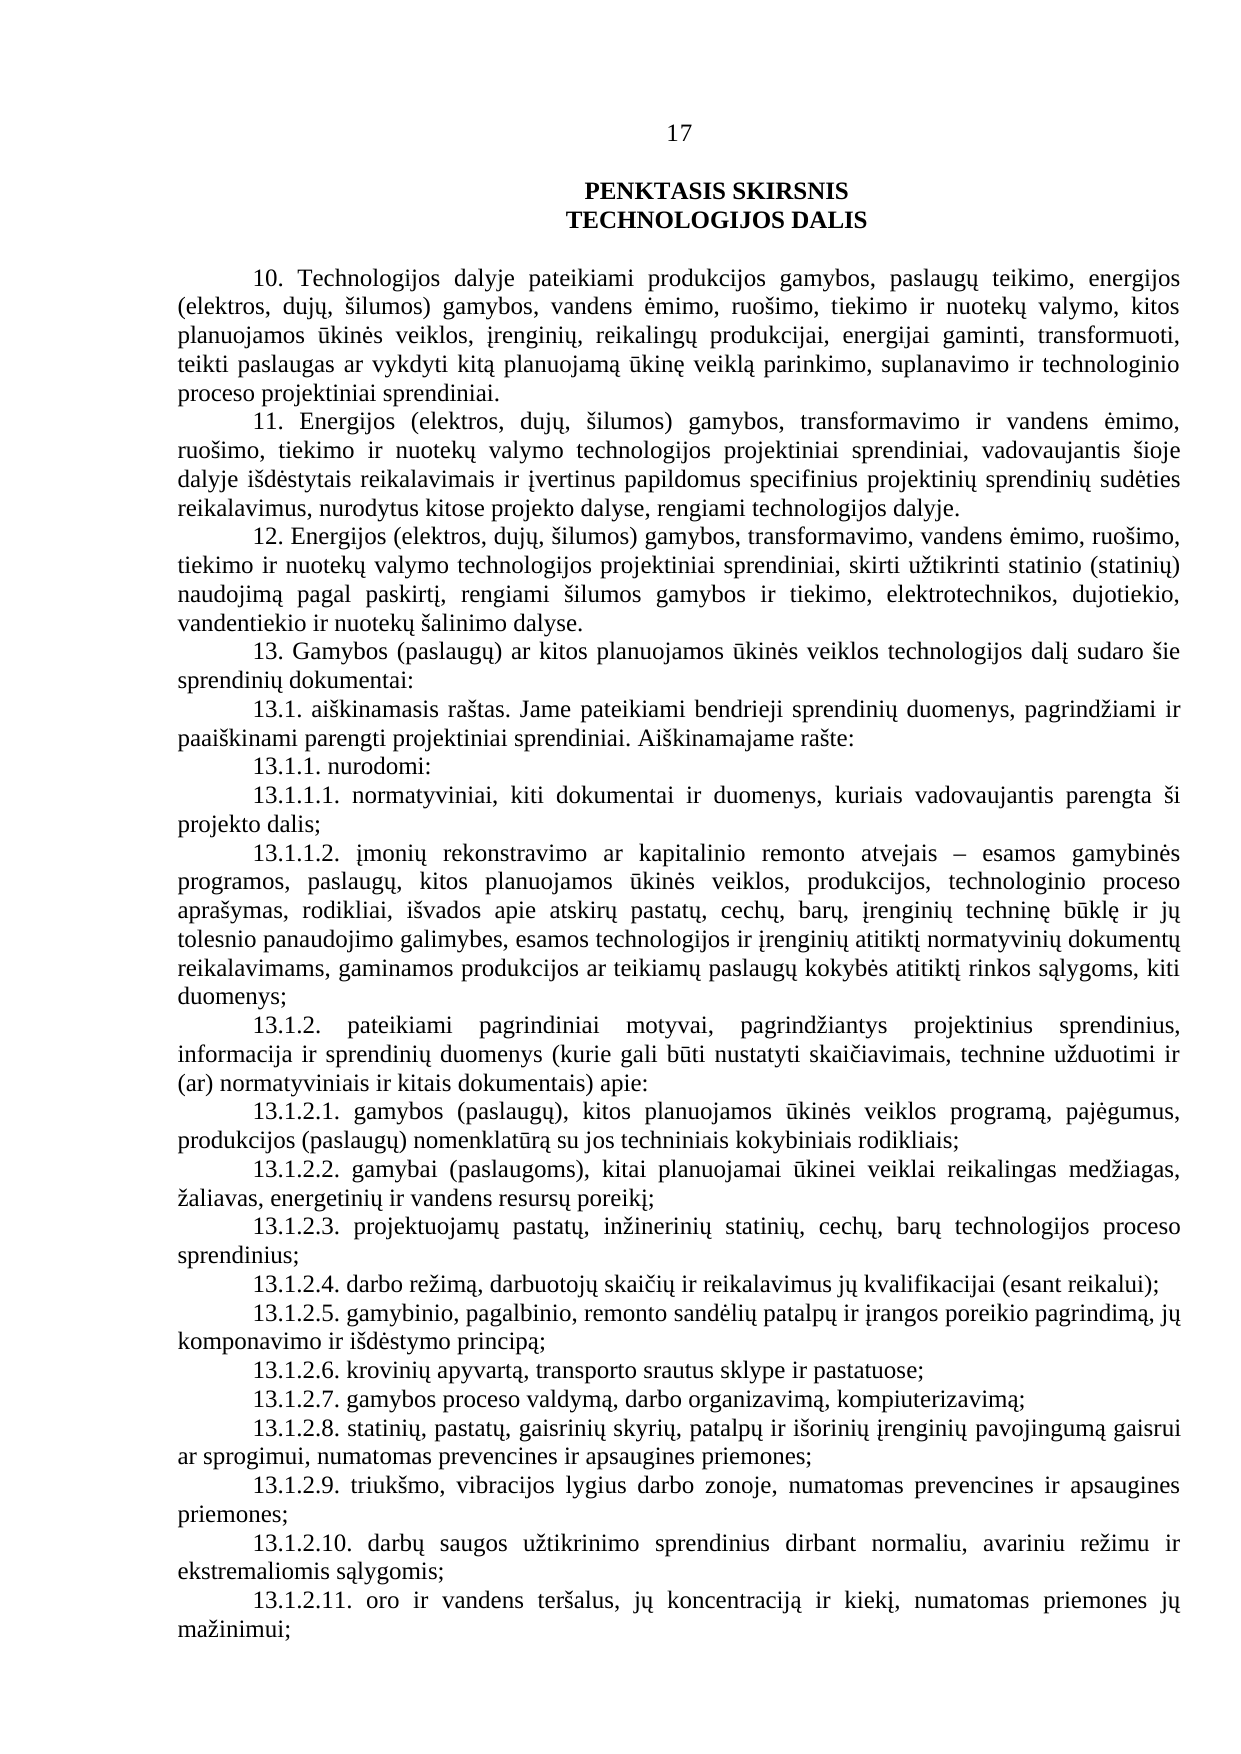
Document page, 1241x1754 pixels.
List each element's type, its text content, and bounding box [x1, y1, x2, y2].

text 13.1.2. pateikiami pagrindiniai motyvai, pagrindžiantys projektinius sprendinius, informacija ir sprendinių duomenys (kurie gali būti nustatyti skaičiavimais, technine užduotimi ir (ar) normatyviniais ir kitais dokumentais) apie: [177, 1010, 1181, 1096]
text 13.1.1.2. įmonių rekonstravimo ar kapitalinio remonto atvejais – esamos gamybinės programos, paslaugų, kitos planuojamos ūkinės veiklos, produkcijos, technologinio proceso aprašymas, rodikliai, išvados apie atskirų pastatų, cechų, barų, įrenginių techninę būklę ir jų tolesnio panaudojimo galimybes, esamos technologijos ir įrenginių atitiktį normatyvinių dokumentų reikalavimams, gaminamos produkcijos ar teikiamų paslaugų kokybės atitiktį rinkos sąlygoms, kiti duomenys; [177, 838, 1181, 1010]
text 13. Gamybos (paslaugų) ar kitos planuojamos ūkinės veiklos technologijos dalį sudaro šie sprendinių dokumentai: [177, 636, 1181, 694]
text 13.1.2.5. gamybinio, pagalbinio, remonto sandėlių patalpų ir įrangos poreikio pagrindimą, jų komponavimo ir išdėstymo principą; [177, 1298, 1181, 1355]
text 13.1. aiškinamasis raštas. Jame pateikiami bendrieji sprendinių duomenys, pagrindžiami ir paaiškinami parengti projektiniai sprendiniai. Aiškinamajame rašte: [177, 694, 1181, 751]
text 13.1.2.11. oro ir vandens teršalus, jų koncentraciją ir kiekį, numatomas priemones jų mažinimui; [177, 1585, 1181, 1643]
text 10. Technologijos dalyje pateikiami produkcijos gamybos, paslaugų teikimo, energijos (elektros, dujų, šilumos) gamybos, vandens ėmimo, ruošimo, tiekimo ir nuotekų valymo, kitos planuojamos ūkinės veiklos, įrenginių, reikalingų produkcijai, energijai gaminti, transformuoti, teikti paslaugas ar vykdyti kitą planuojamą ūkinę veiklą parinkimo, suplanavimo ir technologinio proceso projektiniai sprendiniai. [177, 263, 1181, 406]
text 12. Energijos (elektros, dujų, šilumos) gamybos, transformavimo, vandens ėmimo, ruošimo, tiekimo ir nuotekų valymo technologijos projektiniai sprendiniai, skirti užtikrinti statinio (statinių) naudojimą pagal paskirtį, rengiami šilumos gamybos ir tiekimo, elektrotechnikos, dujotiekio, vandentiekio ir nuotekų šalinimo dalyse. [177, 521, 1181, 636]
text 13.1.2.6. krovinių apyvartą, transporto srautus sklype ir pastatuose; [177, 1355, 1181, 1384]
text PENKTASIS SKIRSNIS [177, 176, 1181, 205]
text 13.1.2.9. triukšmo, vibracijos lygius darbo zonoje, numatomas prevencines ir apsaugines priemones; [177, 1470, 1181, 1528]
text 13.1.2.4. darbo režimą, darbuotojų skaičių ir reikalavimus jų kvalifikacijai (esant reikalui); [177, 1269, 1181, 1298]
text TECHNOLOGIJOS DALIS [177, 205, 1181, 234]
text 13.1.1. nurodomi: [177, 751, 1181, 780]
text 13.1.2.3. projektuojamų pastatų, inžinerinių statinių, cechų, barų technologijos proceso sprendinius; [177, 1211, 1181, 1269]
text 13.1.2.7. gamybos proceso valdymą, darbo organizavimą, kompiuterizavimą; [177, 1384, 1181, 1413]
text 13.1.2.1. gamybos (paslaugų), kitos planuojamos ūkinės veiklos programą, pajėgumus, produkcijos (paslaugų) nomenklatūrą su jos techniniais kokybiniais rodikliais; [177, 1096, 1181, 1154]
text 13.1.2.2. gamybai (paslaugoms), kitai planuojamai ūkinei veiklai reikalingas medžiagas, žaliavas, energetinių ir vandens resursų poreikį; [177, 1154, 1181, 1211]
text 13.1.2.10. darbų saugos užtikrinimo sprendinius dirbant normaliu, avariniu režimu ir ekstremaliomis sąlygomis; [177, 1528, 1181, 1585]
text 11. Energijos (elektros, dujų, šilumos) gamybos, transformavimo ir vandens ėmimo, ruošimo, tiekimo ir nuotekų valymo technologijos projektiniai sprendiniai, vadovaujantis šioje dalyje išdėstytais reikalavimais ir įvertinus papildomus specifinius projektinių sprendinių sudėties reikalavimus, nurodytus kitose projekto dalyse, rengiami technologijos dalyje. [177, 406, 1181, 521]
text 13.1.1.1. normatyviniai, kiti dokumentai ir duomenys, kuriais vadovaujantis parengta ši projekto dalis; [177, 780, 1181, 838]
text 13.1.2.8. statinių, pastatų, gaisrinių skyrių, patalpų ir išorinių įrenginių pavojingumą gaisrui ar sprogimui, numatomas prevencines ir apsaugines priemones; [177, 1413, 1181, 1470]
